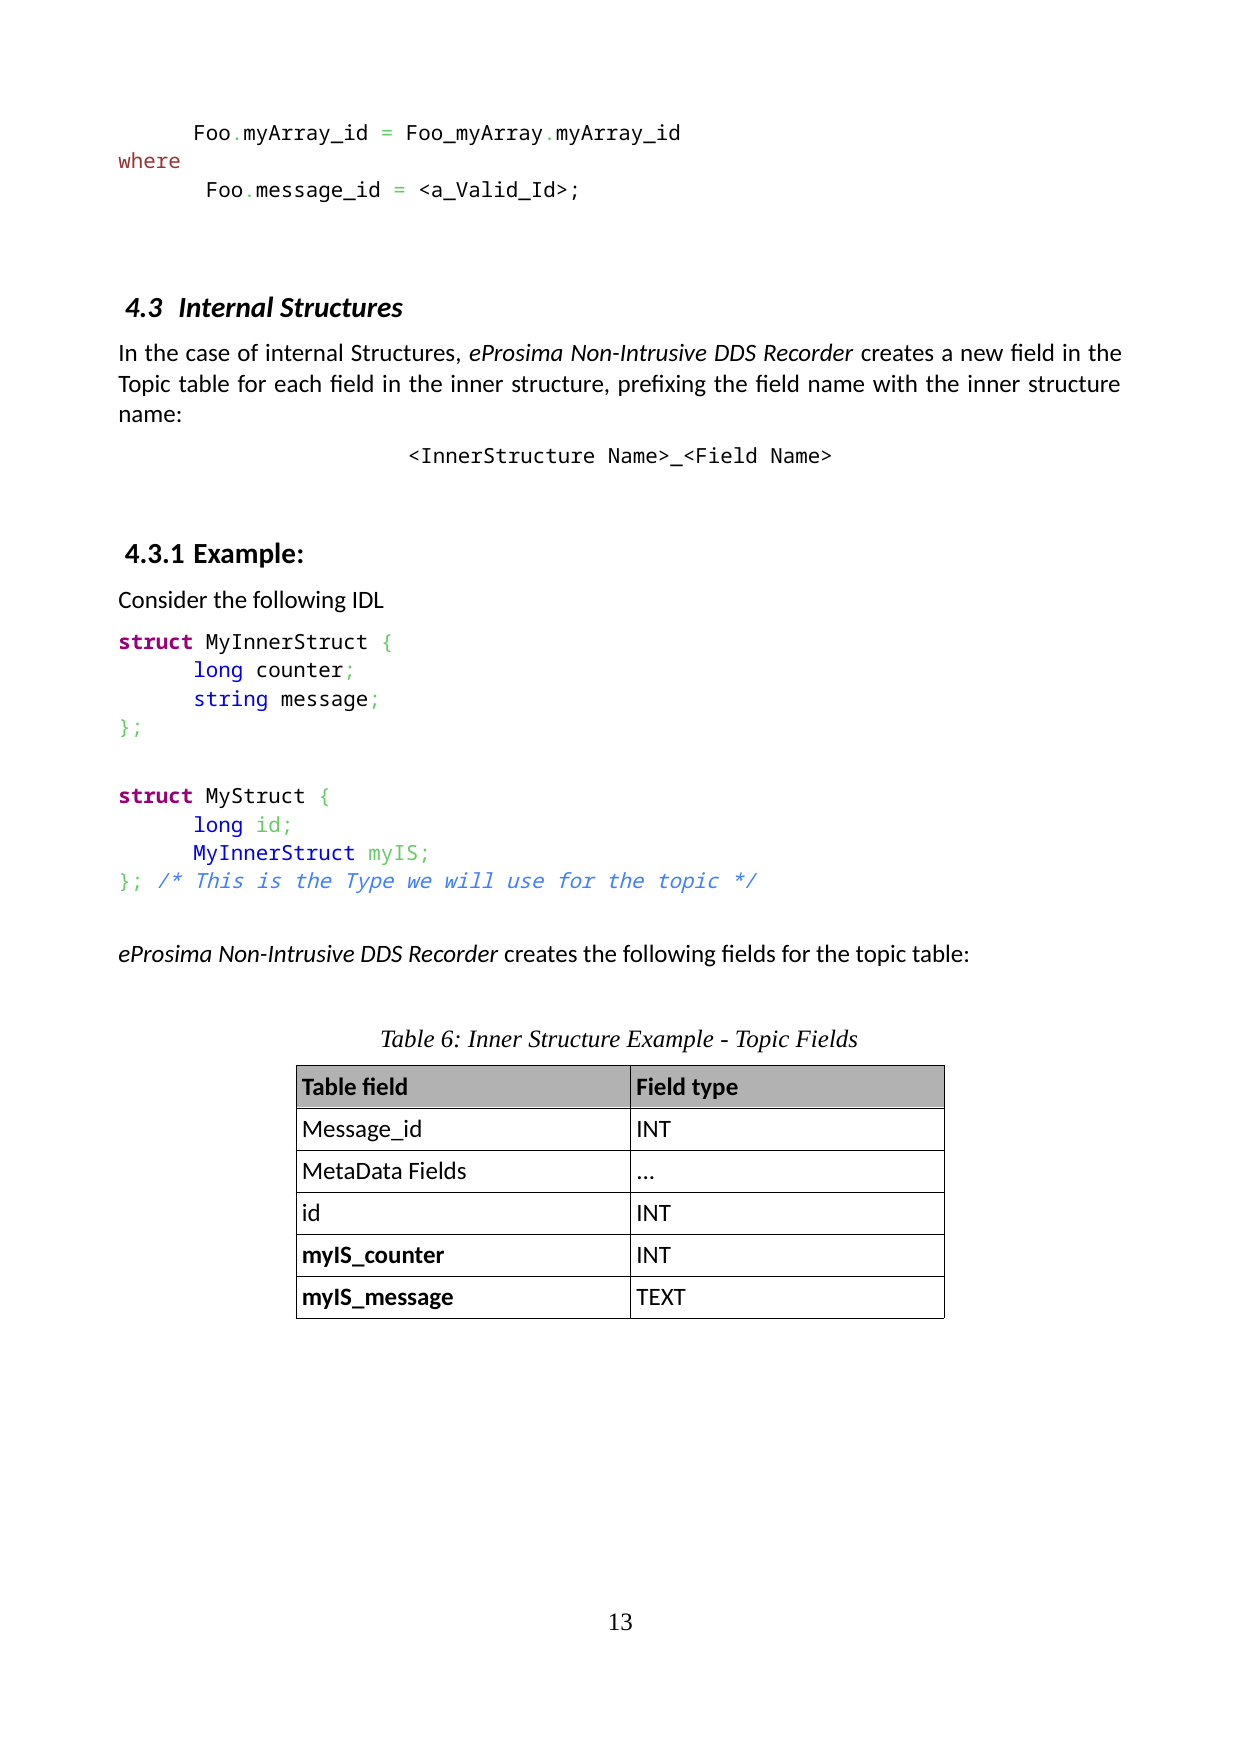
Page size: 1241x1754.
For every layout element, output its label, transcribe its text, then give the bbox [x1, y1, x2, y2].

text Consider the following IDL [118, 584, 1122, 614]
table_cell myIS_message [297, 1277, 630, 1318]
text In the case of internal Structures, eProsima Non-Intrusive DDS Recorder creates a new field in the Topic table for each field in the inner structure, prefixing the field name with the inner structure name: [118, 337, 1122, 429]
text struct MyInnerStruct { [118, 627, 1122, 655]
table_header Table field [297, 1066, 630, 1107]
text eProsima Non-Intrusive DDS Recorder creates the following fields for the topic table: [118, 938, 1122, 968]
text <InnerStructure Name>_<Field Name> [118, 441, 1122, 470]
text long counter; [118, 655, 1122, 684]
table_cell ... [631, 1151, 944, 1192]
table_cell TEXT [631, 1277, 944, 1318]
table_cell MetaData Fields [297, 1151, 630, 1192]
table_cell INT [631, 1109, 944, 1149]
text Foo.myArray_id = Foo_myArray.myArray_id [118, 118, 1122, 147]
text Table 6: Inner Structure Example - Topic Fields [118, 1024, 1122, 1053]
table_cell Message_id [297, 1109, 630, 1149]
text }; [118, 712, 1122, 741]
table_cell INT [631, 1235, 944, 1276]
text struct MyStruct { [118, 781, 1122, 810]
text MyInnerStruct myIS; [118, 838, 1122, 867]
table_cell INT [631, 1193, 944, 1234]
text }; /* This is the Type we will use for the topic */ [118, 867, 1122, 895]
text where [118, 147, 1122, 175]
text long id; [118, 810, 1122, 838]
table_cell myIS_counter [297, 1235, 630, 1276]
table_cell id [297, 1193, 630, 1234]
subtitle Internal Structures [118, 289, 1122, 325]
text string message; [118, 684, 1122, 712]
subtitle Example: [118, 536, 1122, 571]
table_header Field type [631, 1066, 944, 1107]
text Foo.message_id = <a_Valid_Id>; [118, 175, 1122, 203]
